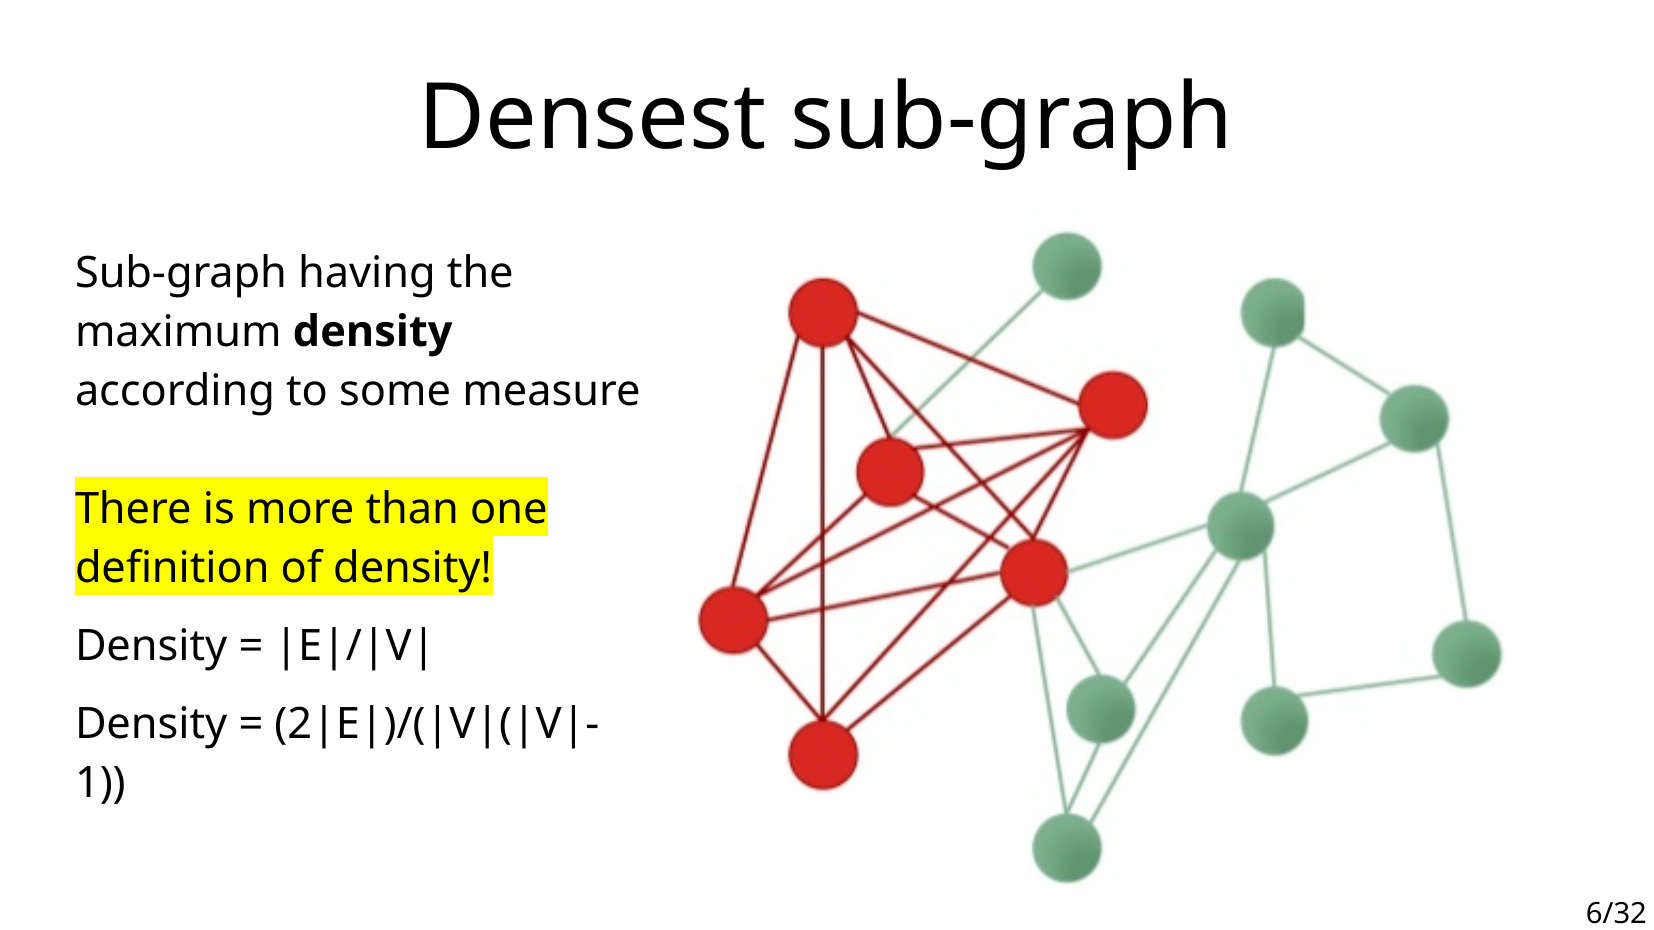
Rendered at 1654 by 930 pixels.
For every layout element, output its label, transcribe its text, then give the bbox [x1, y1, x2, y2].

list Sub-graph having the maximum density according to some measure There is more than one definition of density! Density = |E|/|V| Density = (2|E|)/(|V|(|V|-1)) [75, 240, 646, 871]
title Densest sub-graph [82, 1, 1571, 225]
picture [696, 185, 1559, 905]
